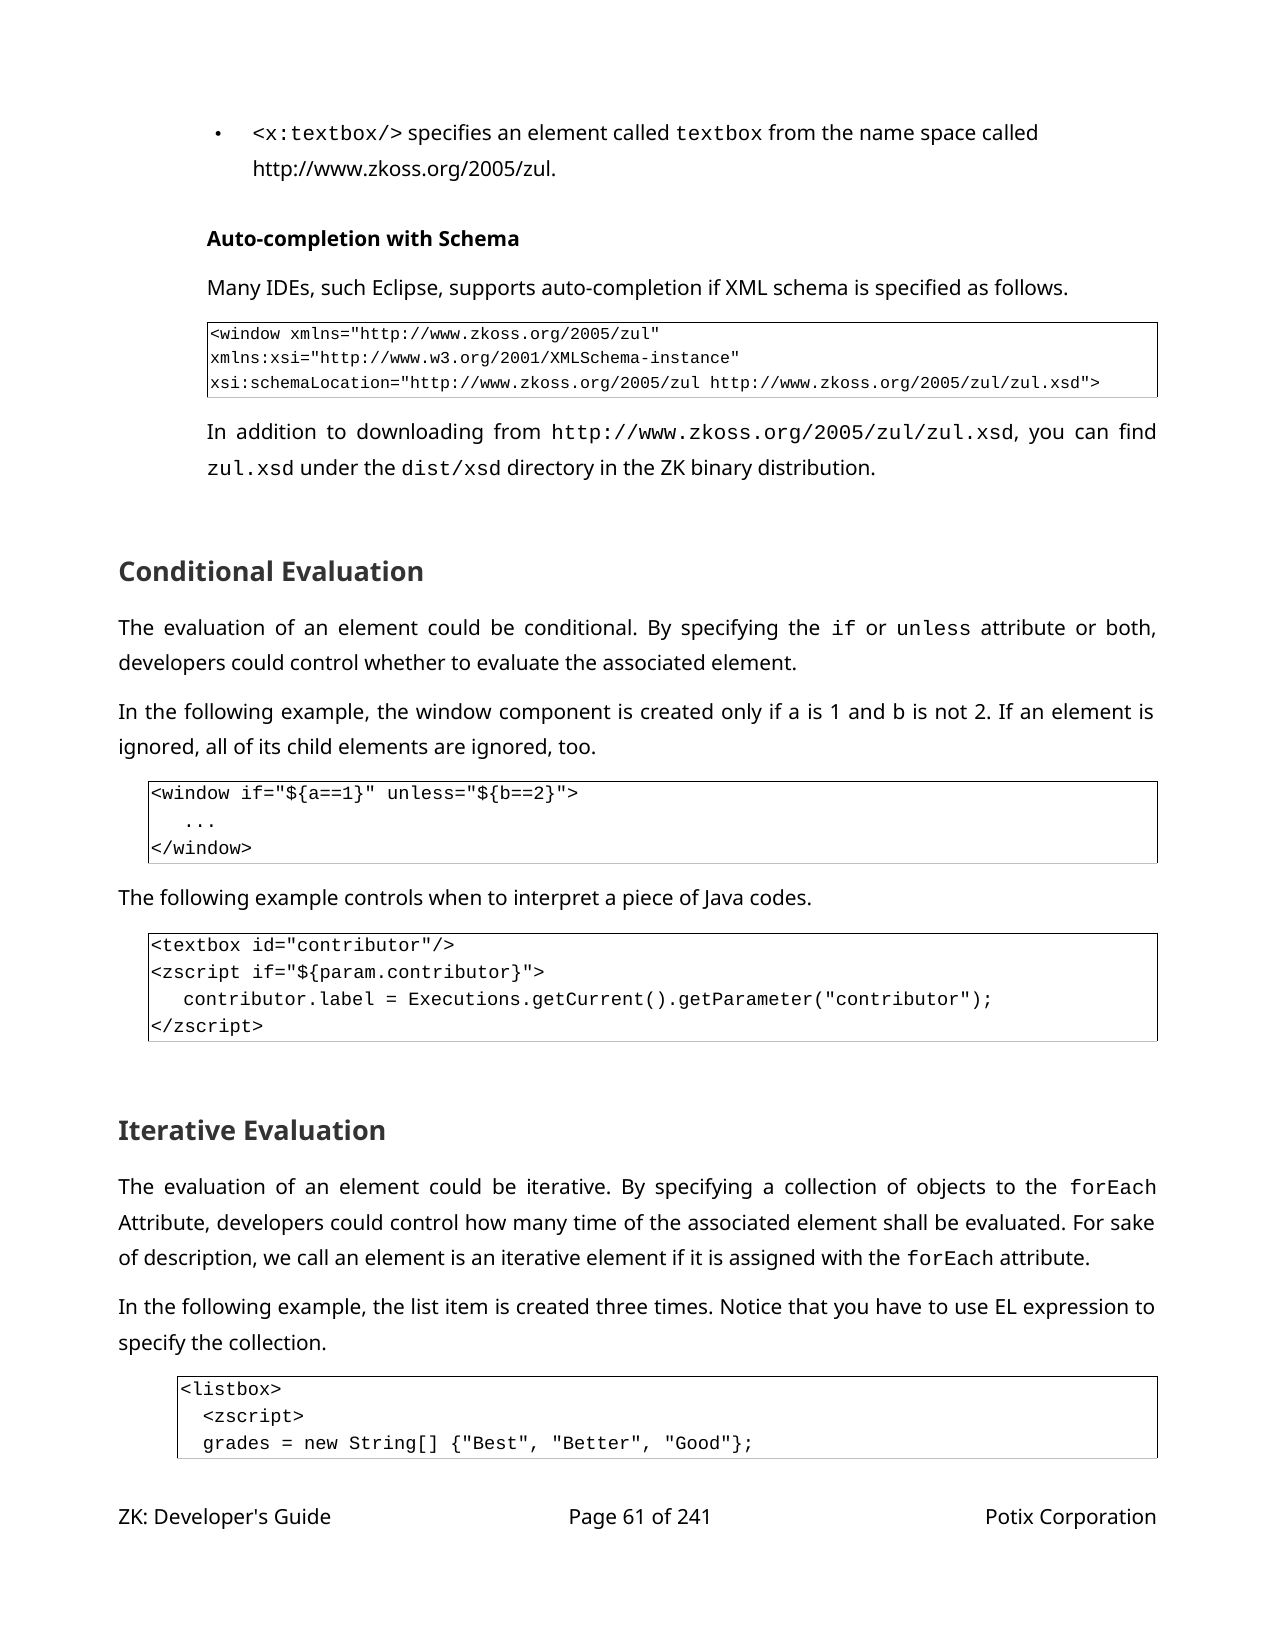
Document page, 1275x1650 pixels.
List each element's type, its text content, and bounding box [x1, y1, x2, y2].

text </zscript> [149, 1014, 1157, 1041]
text <window xmlns="http://www.zkoss.org/2005/zul" [208, 323, 1157, 344]
text In the following example, the window component is created only if a is 1 and b is not 2. If an element is ignored, all of its child elements are ignored, too. [118, 697, 1157, 761]
text <zscript> [178, 1404, 1157, 1428]
text In addition to downloading from http://www.zkoss.org/2005/zul/zul.xsd, you can find zul.xsd under the dist/xsd directory in the ZK binary distribution. [207, 417, 1157, 482]
text <window if="${a==1}" unless="${b==2}"> [149, 782, 1157, 806]
text <textbox id="contributor"/> [149, 934, 1157, 957]
text xsi:schemaLocation="http://www.zkoss.org/2005/zul http://www.zkoss.org/2005/zul/zul.xsd"> [208, 372, 1157, 397]
subtitle Conditional Evaluation [118, 552, 1157, 589]
text Many IDEs, such Eclipse, supports auto-completion if XML schema is specified as follows. [207, 273, 1157, 301]
text In the following example, the list item is created three times. Notice that you have to use EL expression to specify the collection. [118, 1292, 1157, 1356]
subtitle Auto-completion with Schema [207, 224, 1157, 253]
subtitle Iterative Evaluation [118, 1112, 1157, 1149]
text xmlns:xsi="http://www.w3.org/2001/XMLSchema-instance" [208, 347, 1157, 369]
text The following example controls when to interpret a piece of Java codes. [118, 883, 1157, 912]
text </window> [149, 836, 1157, 863]
list <x:textbox/> specifies an element called textbox from the name space called http://www.zkoss.org/2005/zul. [215, 118, 1157, 182]
text The evaluation of an element could be iterative. By specifying a collection of objects to the forEach Attribute, developers could control how many time of the associated element shall be evaluated. For sake of description, we call an element is an iterative element if it is assigned with the forEach attribute. [118, 1172, 1157, 1272]
text The evaluation of an element could be conditional. By specifying the if or unless attribute or both, developers could control whether to evaluate the associated element. [118, 613, 1157, 677]
text ... [149, 808, 1157, 833]
text contributor.label = Executions.getCurrent().getParameter("contributor"); [149, 987, 1157, 1011]
text grades = new String[] {"Best", "Better", "Good"}; [178, 1431, 1157, 1458]
text <listbox> [178, 1377, 1157, 1401]
text <zscript if="${param.contributor}"> [149, 959, 1157, 984]
